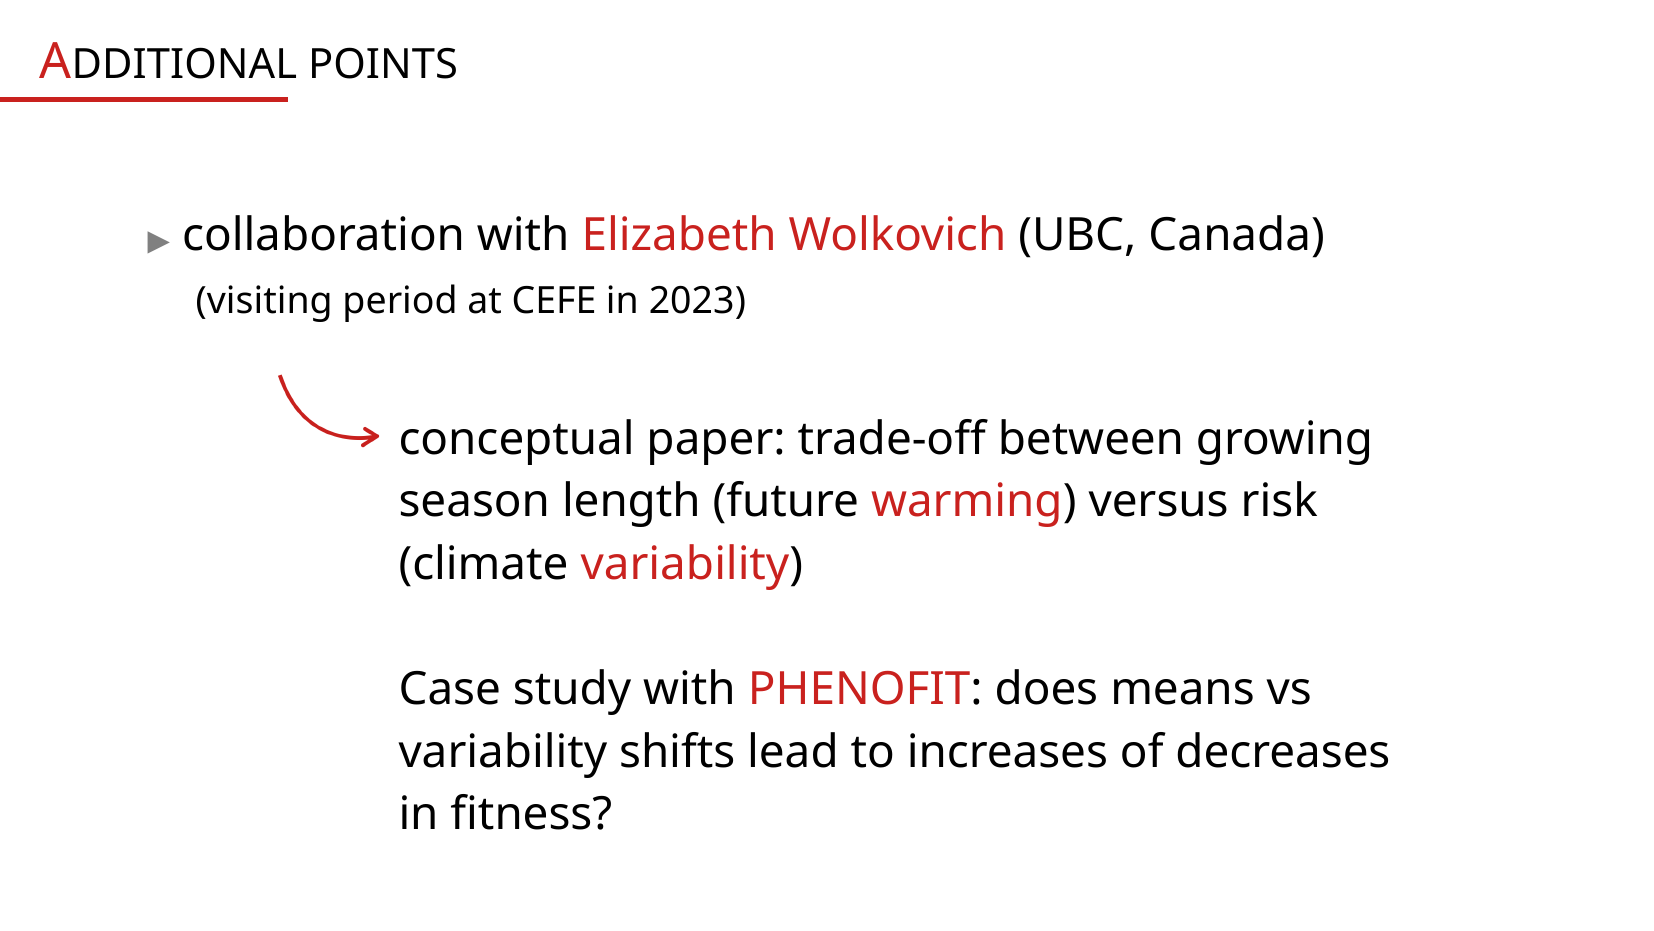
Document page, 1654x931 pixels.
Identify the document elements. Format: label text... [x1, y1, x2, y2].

text_box ADDITIONAL POINTS [24, 0, 1620, 119]
text_box ▶ collaboration with Elizabeth Wolkovich (UBC, Canada) (visiting period at CEFE in 2023) [132, 194, 1521, 522]
text_box conceptual paper: trade-off between growing season length (future warming) versus risk (climate variability) Case study with PHENOFIT: does means vs variability shifts lead to increases of decreases in fitness? [383, 397, 1447, 726]
picture [214, 319, 438, 467]
